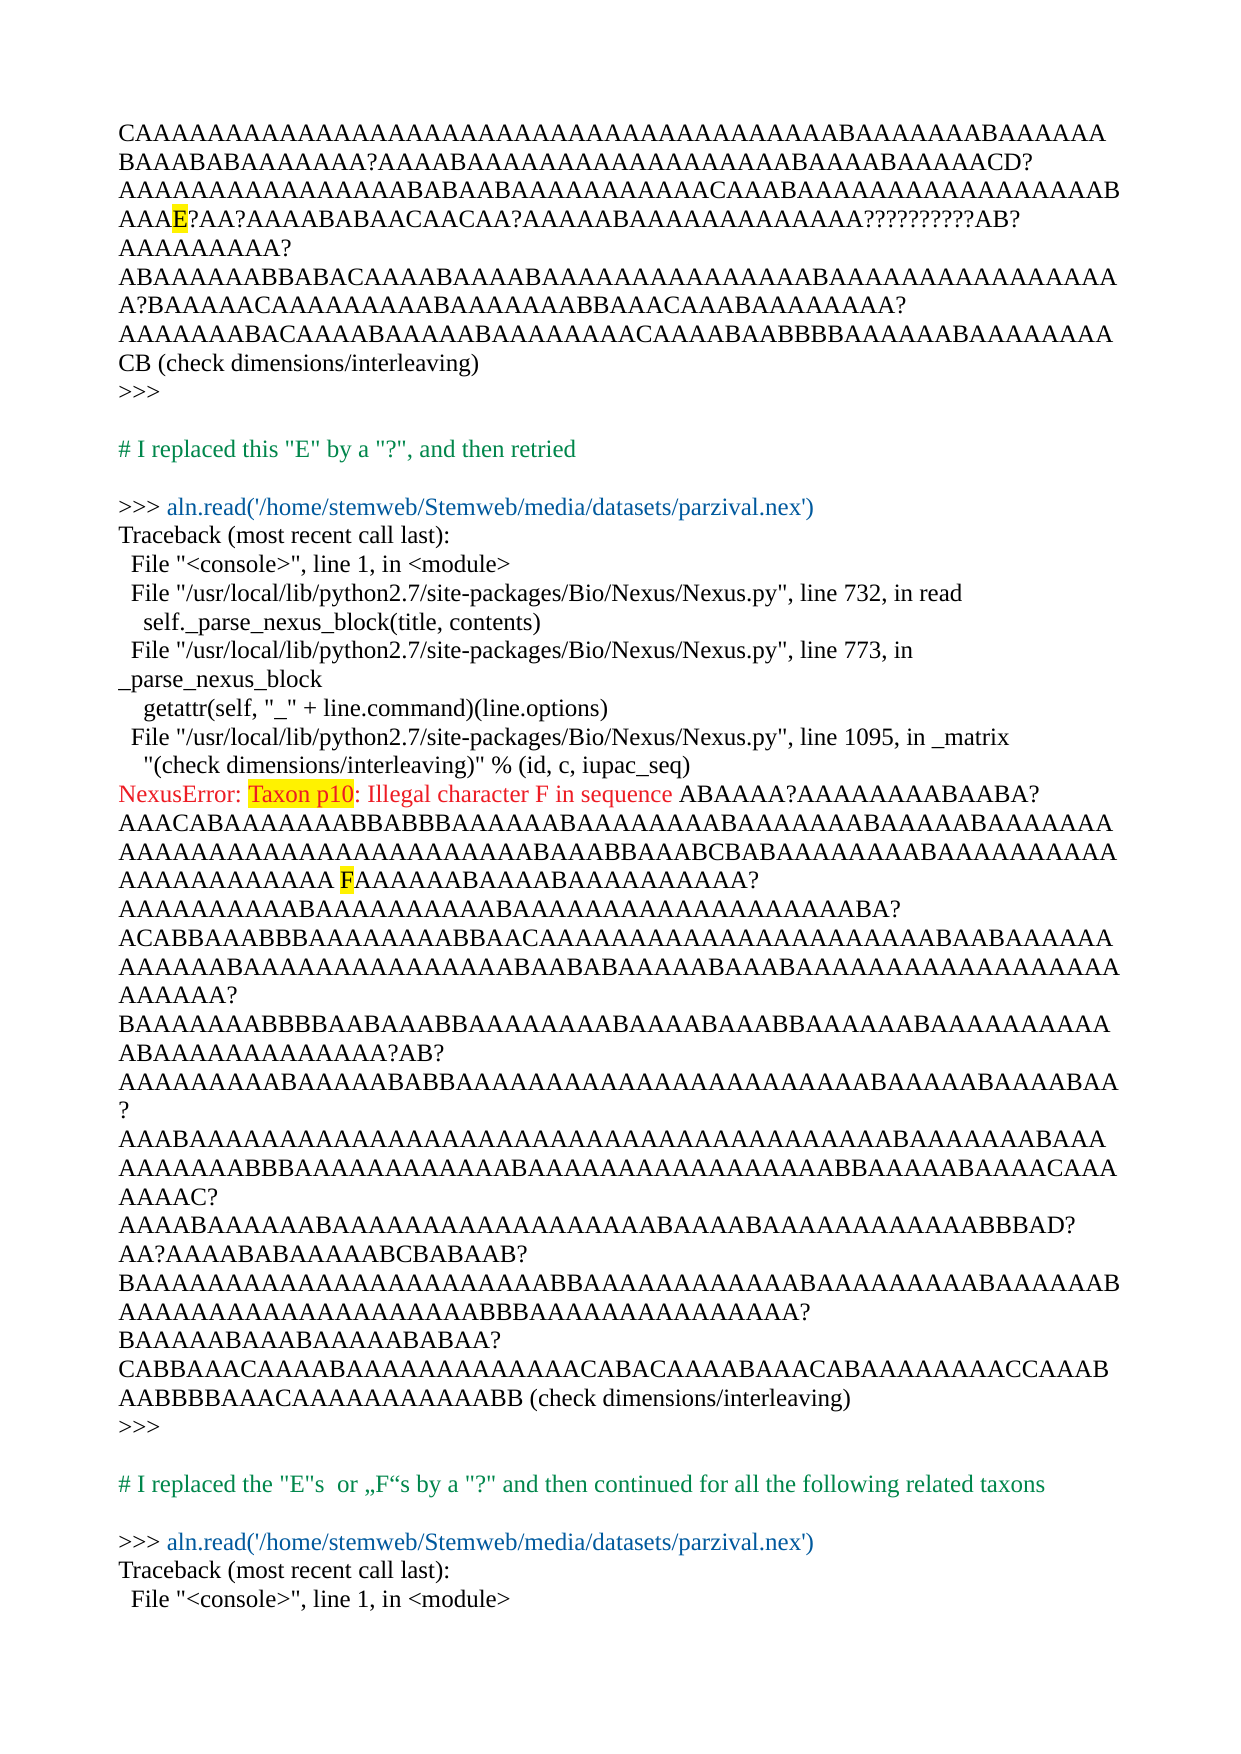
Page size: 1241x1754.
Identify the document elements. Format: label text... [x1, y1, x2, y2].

text self._parse_nexus_block(title, contents) [118, 607, 1122, 636]
text Traceback (most recent call last): [118, 1556, 1122, 1584]
text # I replaced this "E" by a "?", and then retried [118, 434, 1122, 463]
text >>> aln.read('/home/stemweb/Stemweb/media/datasets/parzival.nex') [118, 1527, 1122, 1556]
text Traceback (most recent call last): [118, 521, 1122, 549]
text CAAAAAAAAAAAAAAAAAAAAAAAAAAAAAAAAAAAAAAABAAAAAAABAAAAAABAAABABAAAAAAA?AAAABAAAAAAAAAAAAAAAAAABAAAABAAAAACD?AAAAAAAAAAAAAAAABABAABAAAAAAAAAAACAAABAAAAAAAAAAAAAAAAABAAAE?AA?AAAABABAACAACAA?AAAAABAAAAAAAAAAAAA??????????AB?AAAAAAAAA?ABAAAAAABBABACAAAABAAAABAAAAAAAAAAAAAAABAAAAAAAAAAAAAAAAA?BAAAAACAAAAAAAAABAAAAAAABBAAACAAABAAAAAAAA?AAAAAAABACAAAABAAAAABAAAAAAAACAAAABAABBBBAAAAAABAAAAAAAACB (check dimensions/interleaving) [118, 118, 1122, 377]
text NexusError: Taxon p10: Illegal character F in sequence ABAAAA?AAAAAAAABAABA?AAACABAAAAAAABBABBBAAAAAABAAAAAAAABAAAAAAABAAAAABAAAAAAAAAAAAAAAAAAAAAAAAAAAAAABAAABBAAABCBABAAAAAAAABAAAAAAAAAAAAAAAAAAAAAA FAAAAAABAAAABAAAAAAAAAA?AAAAAAAAAABAAAAAAAAAABAAAAAAAAAAAAAAAAAAABA?ACABBAAABBBAAAAAAAABBAACAAAAAAAAAAAAAAAAAAAAAABAABAAAAAAAAAAAABAAAAAAAAAAAAAAABAABABAAAAABAAABAAAAAAAAAAAAAAAAAAAAAAAA?BAAAAAAABBBBAABAAABBAAAAAAAABAAAABAAABBAAAAAABAAAAAAAAAAABAAAAAAAAAAAAA?AB?AAAAAAAAABAAAAABABBAAAAAAAAAAAAAAAAAAAAAAABAAAAABAAAABAA?AAABAAAAAAAAAAAAAAAAAAAAAAAAAAAAAAAAAAAAAAABAAAAAAABAAAAAAAAAABBBAAAAAAAAAAAABAAAAAAAAAAAAAAAAABBAAAAABAAAACAAAAAAAC?AAAABAAAAAABAAAAAAAAAAAAAAAAAABAAAABAAAAAAAAAAAABBBAD?AA?AAAABABAAAAABCBABAAB?BAAAAAAAAAAAAAAAAAAAAAAABBAAAAAAAAAAAABAAAAAAAAABAAAAAABAAAAAAAAAAAAAAAAAAAABBBAAAAAAAAAAAAAAA?BAAAAABAAABAAAAABABAA?CABBAAACAAAABAAAAAAAAAAAAACABACAAAABAAACABAAAAAAAACCAAABAABBBBAAACAAAAAAAAAAABB (check dimensions/interleaving) [118, 779, 1122, 1412]
text # I replaced the "E"s or „F“s by a "?" and then continued for all the following related taxons [118, 1469, 1122, 1498]
text File "/usr/local/lib/python2.7/site-packages/Bio/Nexus/Nexus.py", line 1095, in _matrix [118, 722, 1122, 751]
text File "/usr/local/lib/python2.7/site-packages/Bio/Nexus/Nexus.py", line 773, in _parse_nexus_block [118, 636, 1122, 693]
text >>> aln.read('/home/stemweb/Stemweb/media/datasets/parzival.nex') [118, 492, 1122, 521]
text File "/usr/local/lib/python2.7/site-packages/Bio/Nexus/Nexus.py", line 732, in read [118, 578, 1122, 607]
text "(check dimensions/interleaving)" % (id, c, iupac_seq) [118, 751, 1122, 779]
text File "<console>", line 1, in <module> [118, 1584, 1122, 1613]
text >>> [118, 1412, 1122, 1441]
text File "<console>", line 1, in <module> [118, 549, 1122, 578]
text >>> [118, 377, 1122, 406]
text getattr(self, "_" + line.command)(line.options) [118, 693, 1122, 722]
